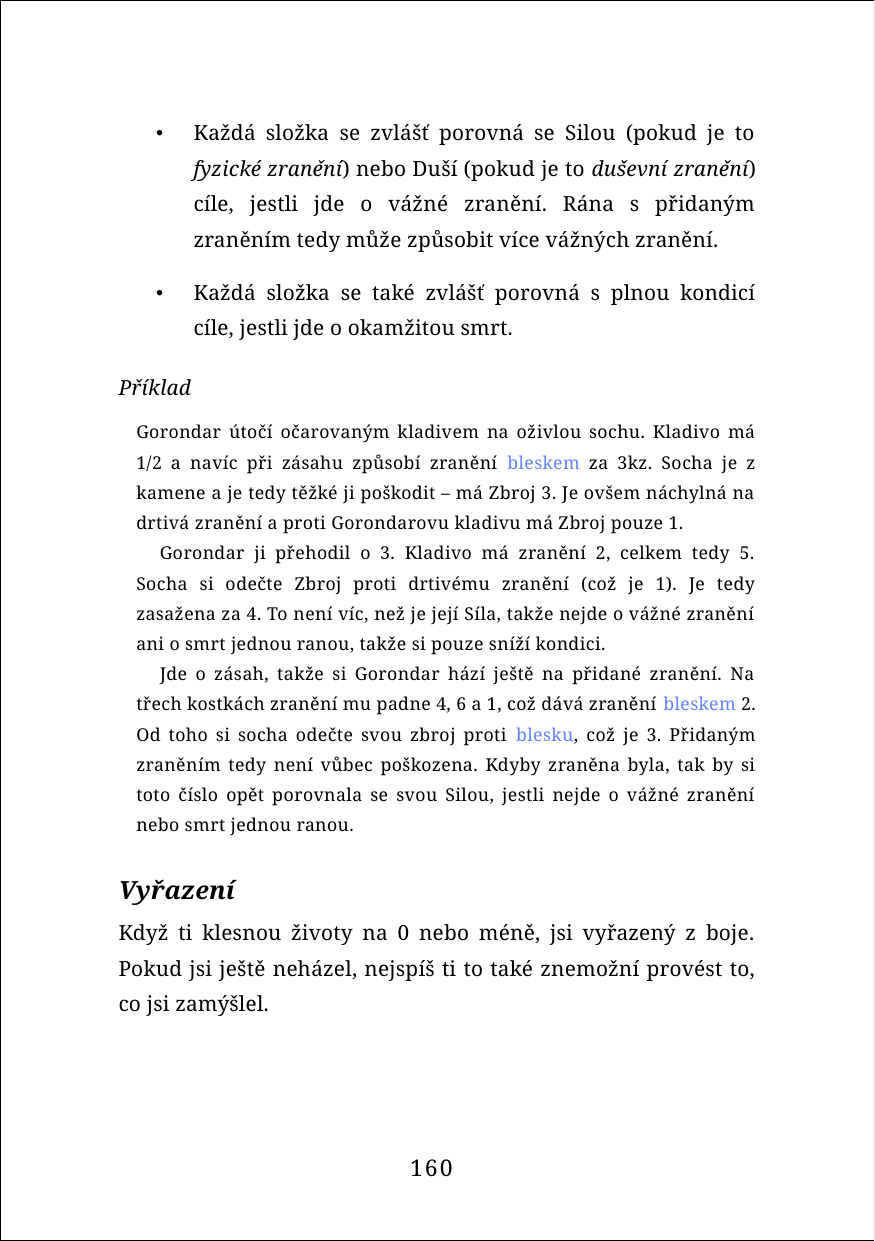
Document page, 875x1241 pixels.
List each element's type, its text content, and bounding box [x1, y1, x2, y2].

text Gorondar útočí očarovaným kladivem na oživlou sochu. Kladivo má 1/2 a navíc při zásahu způsobí zranění bleskem za 3kz. Socha je z kamene a je tedy těžké ji poškodit – má Zbroj 3. Je ovšem náchylná na drtivá zranění a proti Gorondarovu kladivu má Zbroj pouze 1. Gorondar ji přehodil o 3. Kladivo má zranění 2, celkem tedy 5. Socha si odečte Zbroj proti drtivému zranění (což je 1). Je tedy zasažena za 4. To není víc, než je její Síla, takže nejde o vážné zranění ani o smrt jednou ranou, takže si pouze sníží kondici. Jde o zásah, takže si Gorondar hází ještě na přidané zranění. Na třech kostkách zranění mu padne 4, 6 a 1, což dává zranění bleskem 2. Od toho si socha odečte svou zbroj proti blesku, což je 3. Přidaným zraněním tedy není vůbec poškozena. Kdyby zraněna byla, tak by si toto číslo opět porovnala se svou Silou, jestli nejde o vážné zranění nebo smrt jednou ranou. [136, 420, 756, 837]
text Příklad [118, 373, 756, 401]
list Každá složka se zvlášť porovná se Silou (pokud je to fyzické zranění) nebo Duší (pokud je to duševní zranění) cíle, jestli jde o vážné zranění. Rána s přidaným zraněním tedy může způsobit více vážných zranění. [156, 118, 756, 253]
text Když ti klesnou životy na 0 nebo méně, jsi vyřazený z boje. Pokud jsi ještě neházel, nejspíš ti to také znemožní provést to, co jsi zamýšlel. [118, 918, 756, 1018]
subtitle Vyřazení [118, 872, 756, 906]
list Každá složka se také zvlášť porovná s plnou kondicí cíle, jestli jde o okamžitou smrt. [156, 278, 756, 342]
